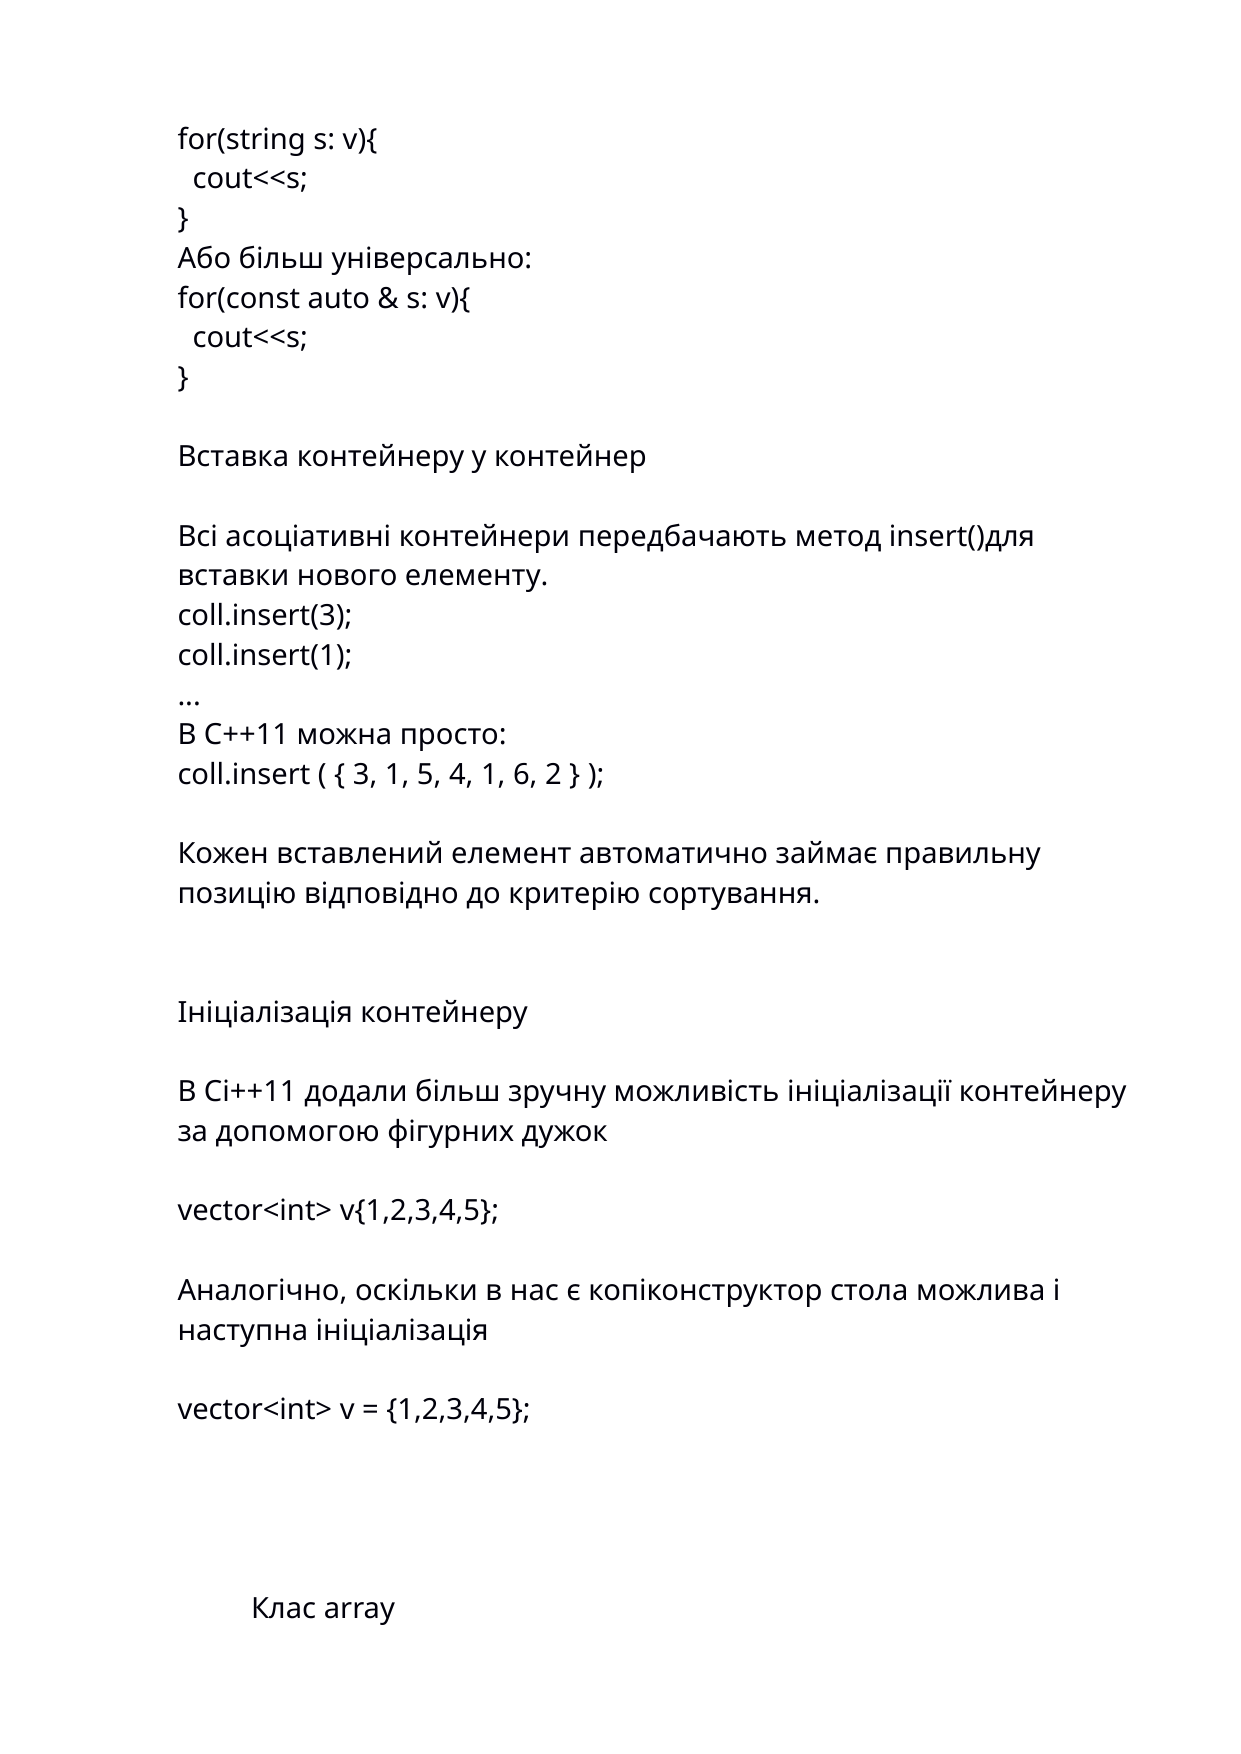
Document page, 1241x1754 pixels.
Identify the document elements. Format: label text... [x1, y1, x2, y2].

text В С++11 можна просто: [177, 713, 1152, 753]
text Аналогічно, оскільки в нас є копіконструктор стола можлива і наступна ініціалізація [177, 1269, 1152, 1348]
text coll.insert ( { 3, 1, 5, 4, 1, 6, 2 } ); [177, 753, 1152, 793]
text Або більш універсально: [177, 237, 1152, 277]
text coll.insert(3); [177, 594, 1152, 634]
text Всі асоціативні контейнери передбачають метод insert()для вставки нового елементу. [177, 515, 1152, 594]
text for(const auto & s: v){ [177, 277, 1152, 317]
text coll.insert(1); [177, 634, 1152, 674]
text ... [177, 674, 1152, 713]
text Ініціалізація контейнеру [177, 991, 1152, 1031]
text Кожен вставлений елемент автоматично займає правильну позицію відповідно до критерію сортування. [177, 832, 1152, 912]
text vector<int> v{1,2,3,4,5}; [177, 1190, 1152, 1229]
text for(string s: v){ [177, 118, 1152, 158]
text cout<<s; [177, 317, 1152, 356]
text Вставка контейнеру у контейнер [177, 436, 1152, 475]
text vector<int> v = {1,2,3,4,5}; [177, 1388, 1152, 1428]
text В Сі++11 додали більш зручну можливість ініціалізації контейнеру за допомогою фігурних дужок [177, 1071, 1152, 1150]
text } [177, 356, 1152, 396]
text } [177, 197, 1152, 237]
text Клас array [251, 1588, 1152, 1627]
text cout<<s; [177, 158, 1152, 197]
